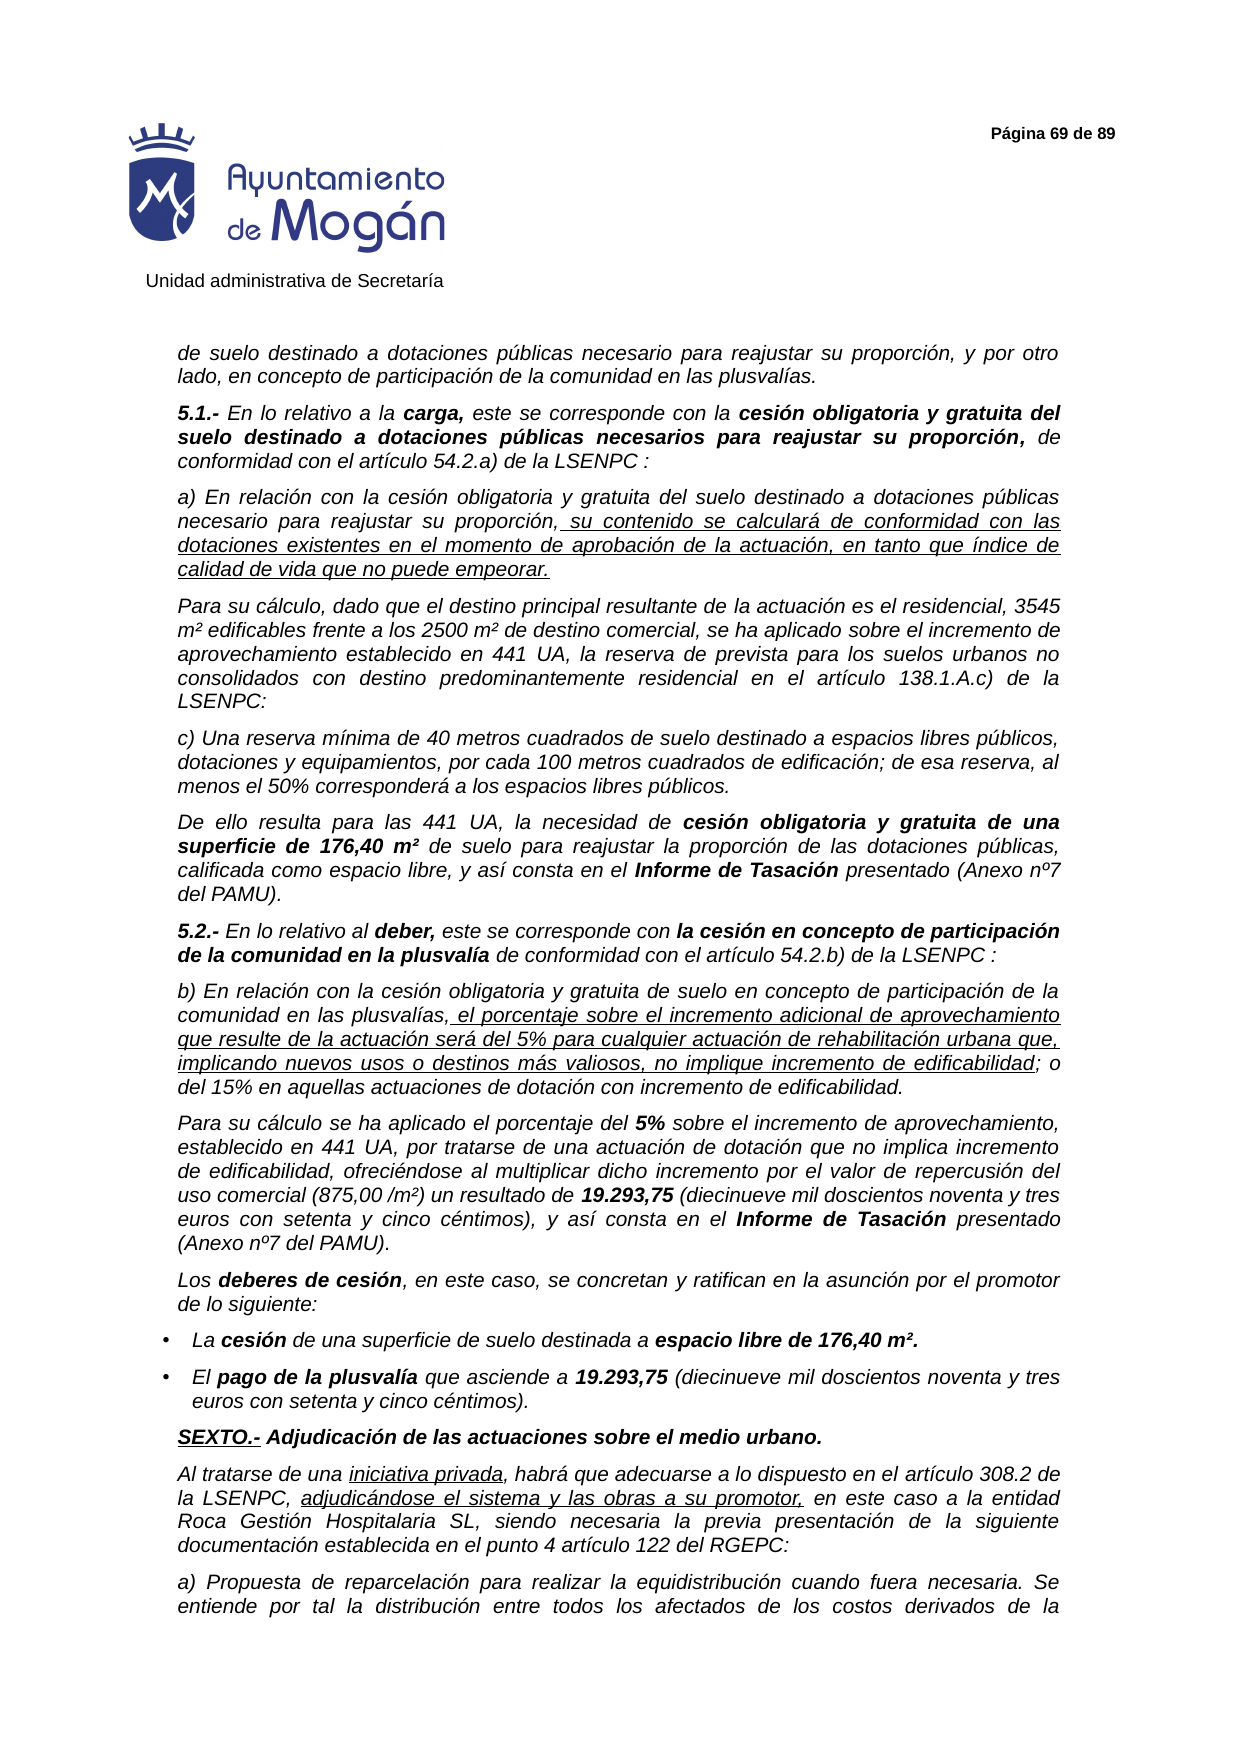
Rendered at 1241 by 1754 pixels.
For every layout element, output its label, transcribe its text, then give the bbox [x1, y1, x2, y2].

text c) Una reserva mínima de 40 metros cuadrados de suelo destinado a espacios libres públicos, dotaciones y equipamientos, por cada 100 metros cuadrados de edificación; de esa reserva, al menos el 50% corresponderá a los espacios libres públicos. [177, 726, 1063, 798]
text b) En relación con la cesión obligatoria y gratuita de suelo en concepto de participación de la comunidad en las plusvalías, el porcentaje sobre el incremento adicional de aprovechamiento que resulte de la actuación será del 5% para cualquier actuación de rehabilitación urbana que, implicando nuevos usos o destinos más valiosos, no implique incremento de edificabilidad; o del 15% en aquellas actuaciones de dotación con incremento de edificabilidad. [177, 979, 1063, 1099]
list El pago de la plusvalía que asciende a 19.293,75 (diecinueve mil doscientos noventa y tres euros con setenta y cinco céntimos). [162, 1364, 1063, 1412]
text 5.1.- En lo relativo a la carga, este se corresponde con la cesión obligatoria y gratuita del suelo destinado a dotaciones públicas necesarios para reajustar su proporción, de conformidad con el artículo 54.2.a) de la LSENPC : [177, 401, 1063, 473]
text Los deberes de cesión, en este caso, se concretan y ratifican en la asunción por el promotor de lo siguiente: [177, 1267, 1063, 1315]
text Para su cálculo se ha aplicado el porcentaje del 5% sobre el incremento de aprovechamiento, establecido en 441 UA, por tratarse de una actuación de dotación que no implica incremento de edificabilidad, ofreciéndose al multiplicar dicho incremento por el valor de repercusión del uso comercial (875,00 /m²) un resultado de 19.293,75 (diecinueve mil doscientos noventa y tres euros con setenta y cinco céntimos), y así consta en el Informe de Tasación presentado (Anexo nº7 del PAMU). [177, 1111, 1063, 1255]
text Al tratarse de una iniciativa privada, habrá que adecuarse a lo dispuesto en el artículo 308.2 de la LSENPC, adjudicándose el sistema y las obras a su promotor, en este caso a la entidad Roca Gestión Hospitalaria SL, siendo necesaria la previa presentación de la siguiente documentación establecida en el punto 4 artículo 122 del RGEPC: [177, 1461, 1063, 1557]
text De ello resulta para las 441 UA, la necesidad de cesión obligatoria y gratuita de una superficie de 176,40 m² de suelo para reajustar la proporción de las dotaciones públicas, calificada como espacio libre, y así consta en el Informe de Tasación presentado (Anexo nº7 del PAMU). [177, 810, 1063, 906]
list La cesión de una superficie de suelo destinada a espacio libre de 176,40 m². [162, 1328, 1063, 1352]
text a) Propuesta de reparcelación para realizar la equidistribución cuando fuera necesaria. Se entiende por tal la distribución entre todos los afectados de los costos derivados de la [177, 1570, 1063, 1618]
text de suelo destinado a dotaciones públicas necesario para reajustar su proporción, y por otro lado, en concepto de participación de la comunidad en las plusvalías. [177, 340, 1063, 388]
text a) En relación con la cesión obligatoria y gratuita del suelo destinado a dotaciones públicas necesario para reajustar su proporción, su contenido se calculará de conformidad con las dotaciones existentes en el momento de aprobación de la actuación, en tanto que índice de calidad de vida que no puede empeorar. [177, 485, 1063, 581]
text SEXTO.- Adjudicación de las actuaciones sobre el medio urbano. [177, 1425, 1063, 1449]
picture [128, 123, 445, 259]
text Para su cálculo, dado que el destino principal resultante de la actuación es el residencial, 3545 m² edificables frente a los 2500 m² de destino comercial, se ha aplicado sobre el incremento de aprovechamiento establecido en 441 UA, la reserva de prevista para los suelos urbanos no consolidados con destino predominantemente residencial en el artículo 138.1.A.c) de la LSENPC: [177, 593, 1063, 713]
text 5.2.- En lo relativo al deber, este se corresponde con la cesión en concepto de participación de la comunidad en la plusvalía de conformidad con el artículo 54.2.b) de la LSENPC : [177, 918, 1063, 966]
